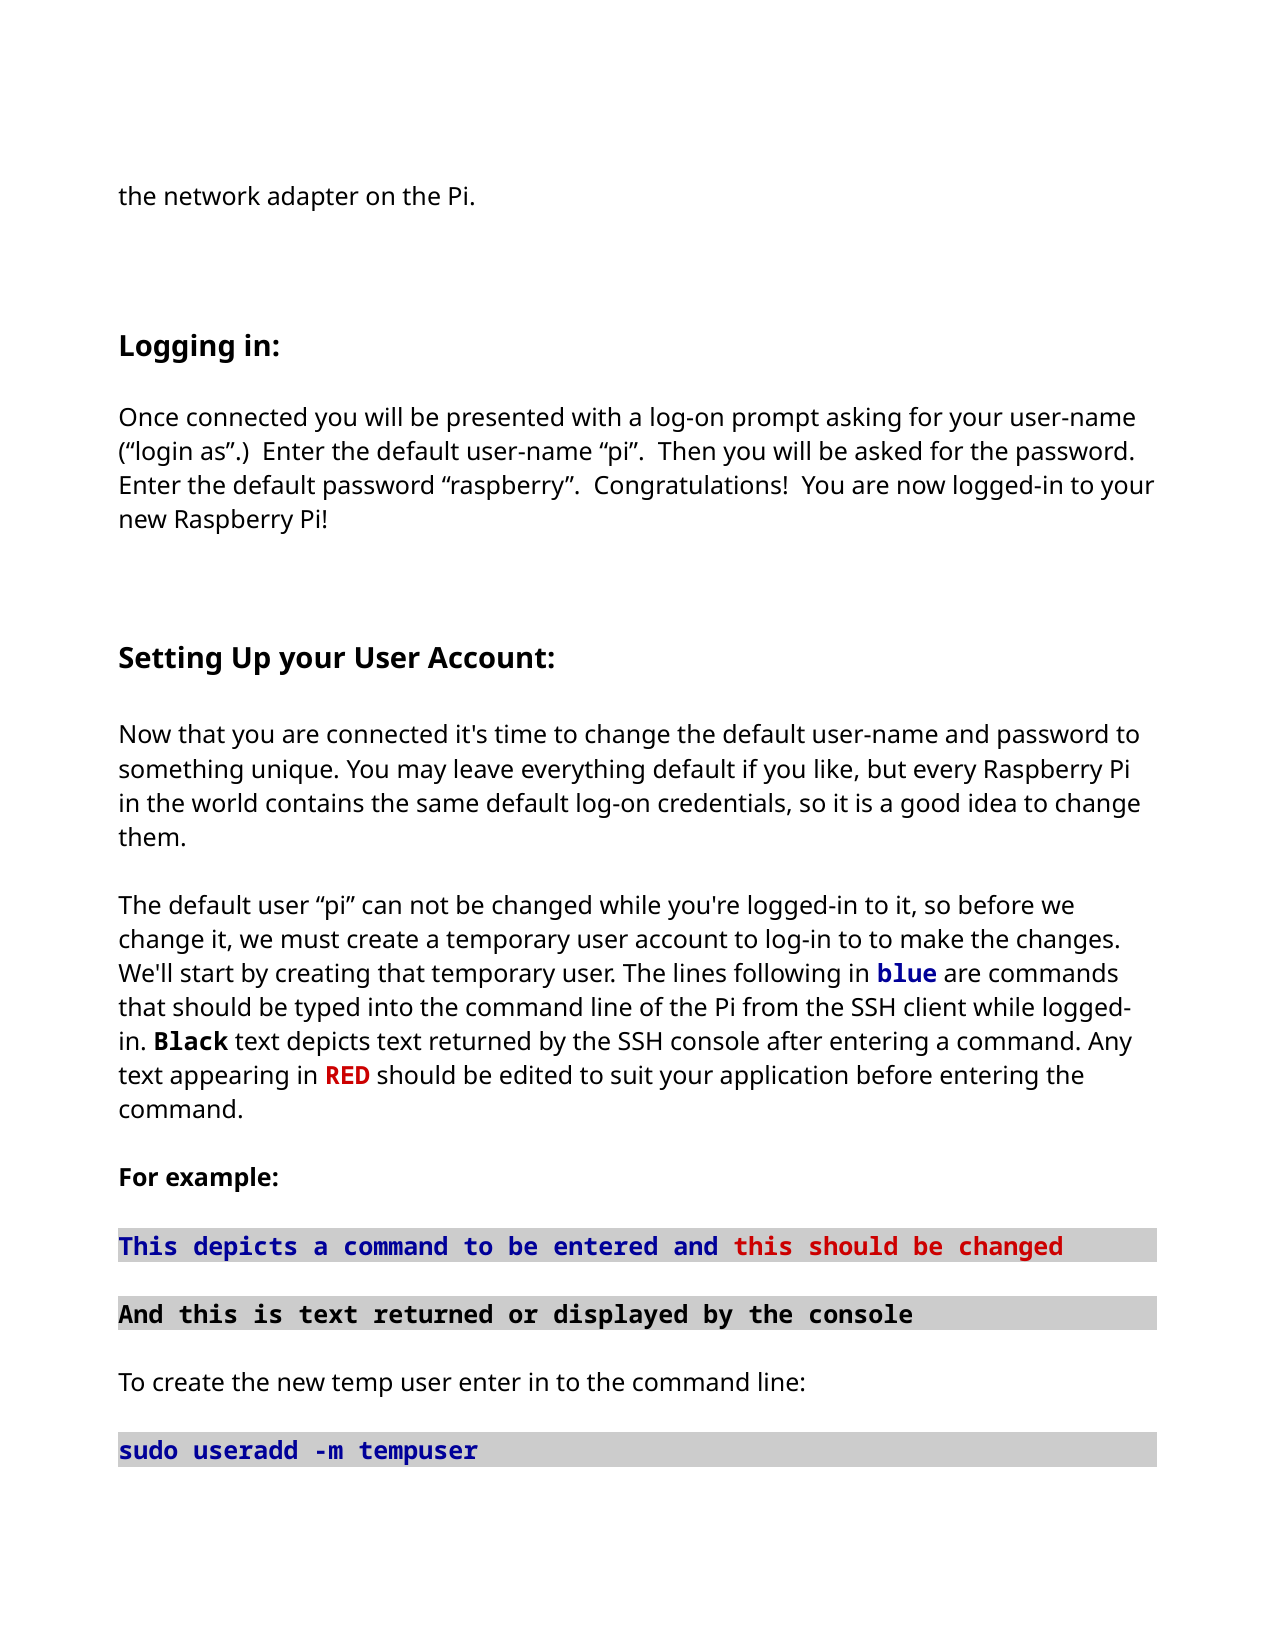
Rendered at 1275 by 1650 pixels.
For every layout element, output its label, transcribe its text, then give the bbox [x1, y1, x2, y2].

text For example: [118, 1160, 1157, 1194]
text The default user “pi” can not be changed while you're logged-in to it, so before we change it, we must create a temporary user account to log-in to to make the changes. [118, 887, 1157, 956]
text Setting Up your User Account: [118, 638, 1157, 677]
text And this is text returned or displayed by the console [118, 1296, 1157, 1330]
text Once connected you will be presented with a log-on prompt asking for your user-name (“login as”.) Enter the default user-name “pi”. Then you will be asked for the password. Enter the default password “raspberry”. Congratulations! You are now logged-in to your new Raspberry Pi! [118, 399, 1157, 536]
text We'll start by creating that temporary user. The lines following in blue are commands that should be typed into the command line of the Pi from the SSH client while logged-in. Black text depicts text returned by the SSH console after entering a command. Any text appearing in RED should be edited to suit your application before entering the command. [118, 956, 1157, 1126]
text Now that you are connected it's time to change the default user-name and password to something unique. You may leave everything default if you like, but every Raspberry Pi in the world contains the same default log-on credentials, so it is a good idea to change them. [118, 717, 1157, 853]
text Logging in: [118, 326, 1157, 365]
text the network adapter on the Pi. [118, 178, 1157, 212]
text To create the new temp user enter in to the command line: [118, 1364, 1157, 1398]
text This depicts a command to be entered and this should be changed [118, 1228, 1157, 1262]
text sudo useradd -m tempuser [118, 1432, 1157, 1467]
